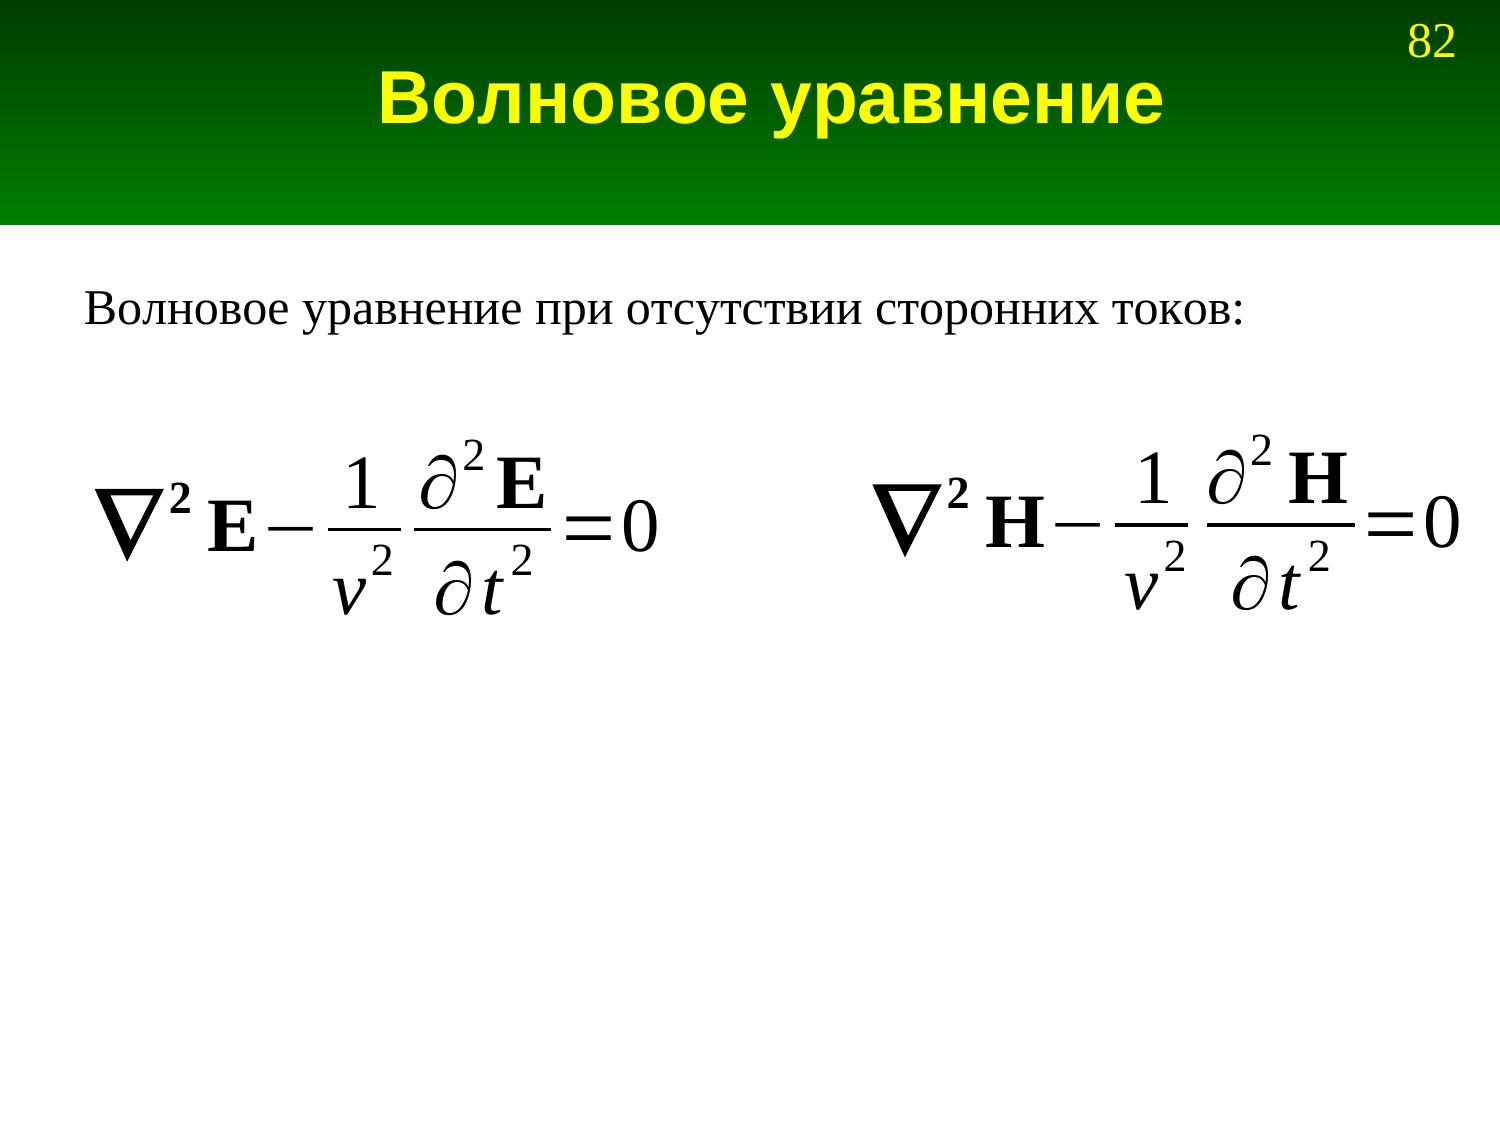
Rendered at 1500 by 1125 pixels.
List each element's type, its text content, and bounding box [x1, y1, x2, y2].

chart [850, 422, 1483, 626]
title Волновое уравнение [123, 0, 1399, 188]
chart [72, 426, 681, 631]
text_box Волновое уравнение при отсутствии сторонних токов: [69, 267, 1497, 343]
